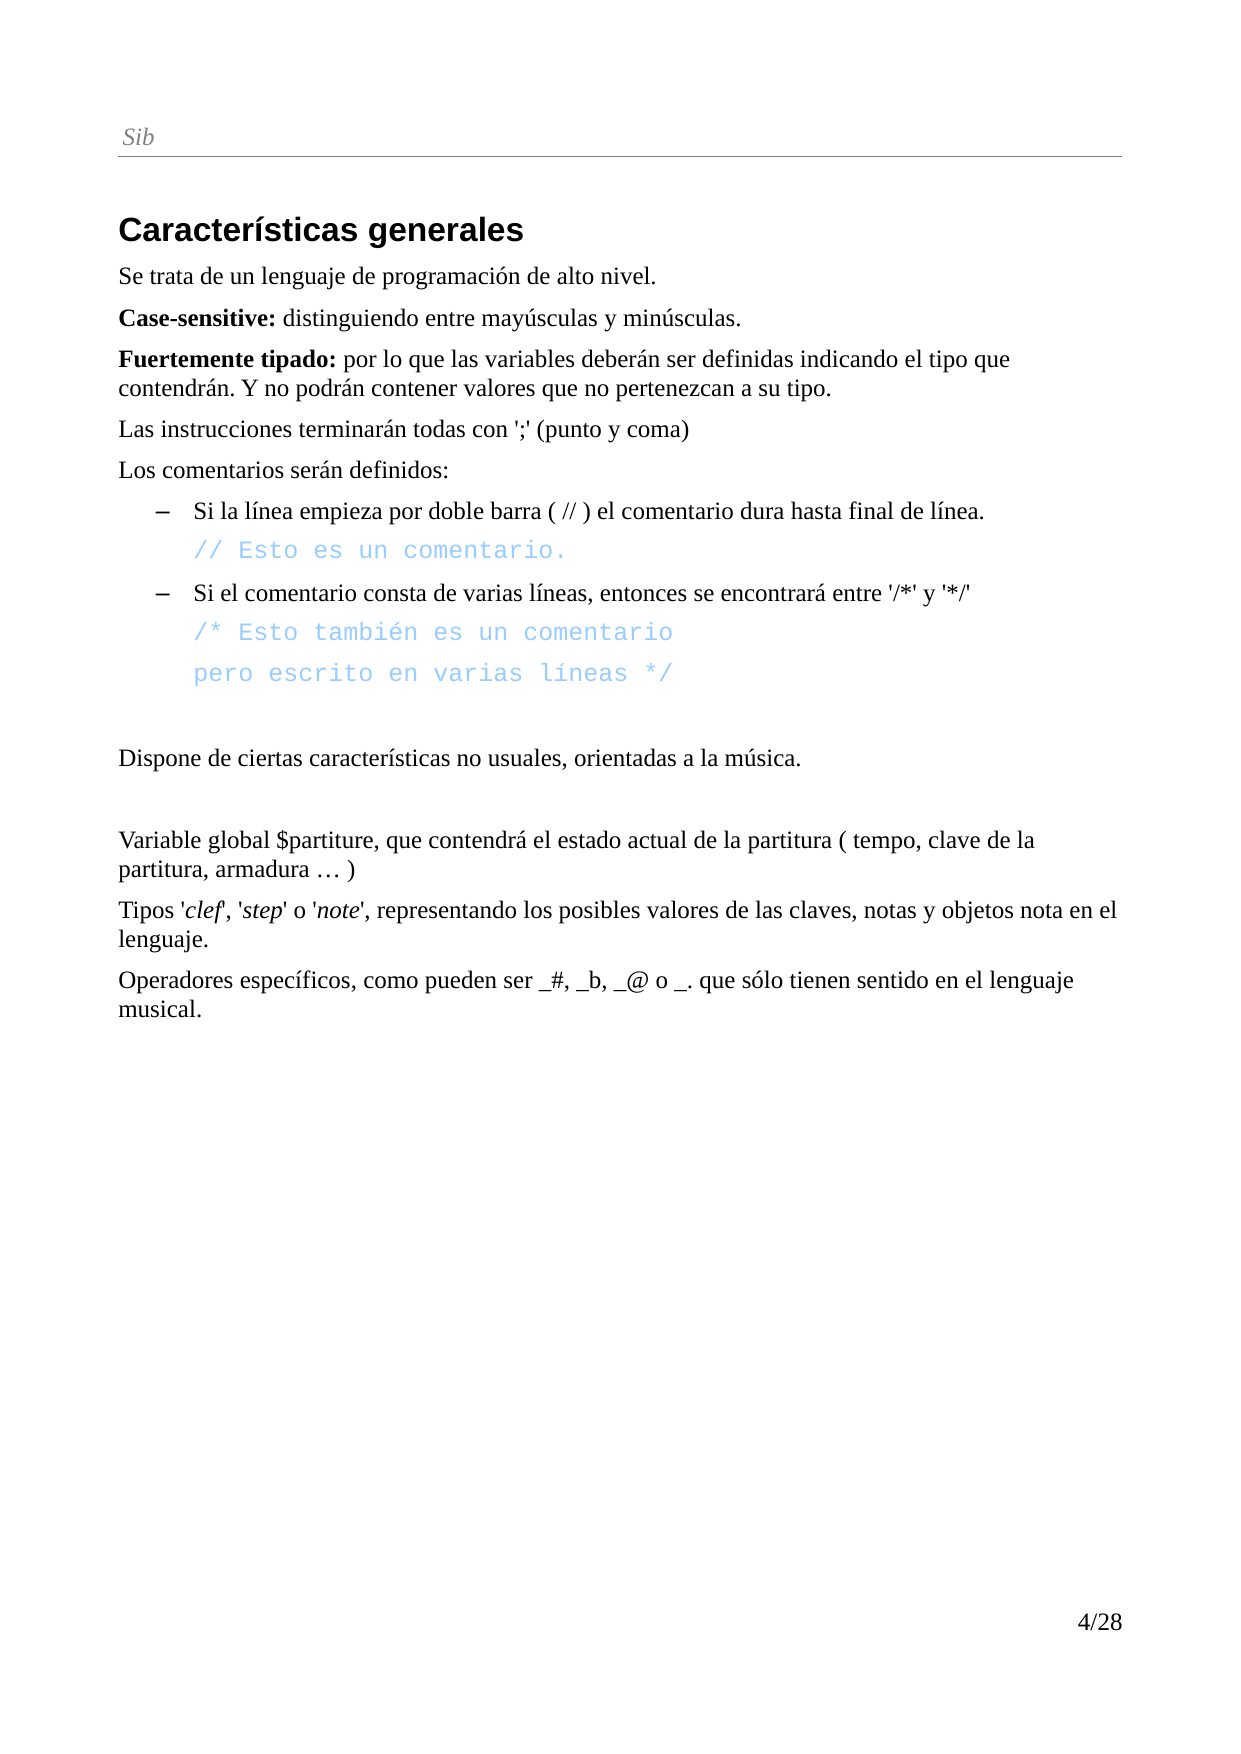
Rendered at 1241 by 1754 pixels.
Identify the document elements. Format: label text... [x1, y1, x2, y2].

list /* Esto también es un comentario [156, 620, 1122, 648]
text Fuertemente tipado: por lo que las variables deberán ser definidas indicando el tipo que contendrán. Y no podrán contener valores que no pertenezcan a su tipo. [118, 344, 1122, 401]
text Dispone de ciertas características no usuales, orientadas a la música. [118, 743, 1122, 771]
text Operadores específicos, como pueden ser _#, _b, _@ o _. que sólo tienen sentido en el lenguaje musical. [118, 965, 1122, 1023]
subtitle Características generales [118, 210, 1122, 249]
text Tipos 'clef', 'step' o 'note', representando los posibles valores de las claves, notas y objetos nota en el lenguaje. [118, 895, 1122, 953]
text Se trata de un lenguaje de programación de alto nivel. [118, 261, 1122, 290]
text Las instrucciones terminarán todas con ';' (punto y coma) [118, 414, 1122, 443]
text Case-sensitive: distinguiendo entre mayúsculas y minúsculas. [118, 303, 1122, 331]
list Si el comentario consta de varias líneas, entonces se encontrará entre '/*' y '*/' [156, 578, 1122, 607]
list // Esto es un comentario. [156, 538, 1122, 566]
text Variable global $partiture, que contendrá el estado actual de la partitura ( tempo, clave de la partitura, armadura … ) [118, 825, 1122, 883]
text Los comentarios serán definidos: [118, 455, 1122, 484]
list pero escrito en varias líneas */ [156, 661, 1122, 689]
list Si la línea empieza por doble barra ( // ) el comentario dura hasta final de línea. [156, 496, 1122, 525]
